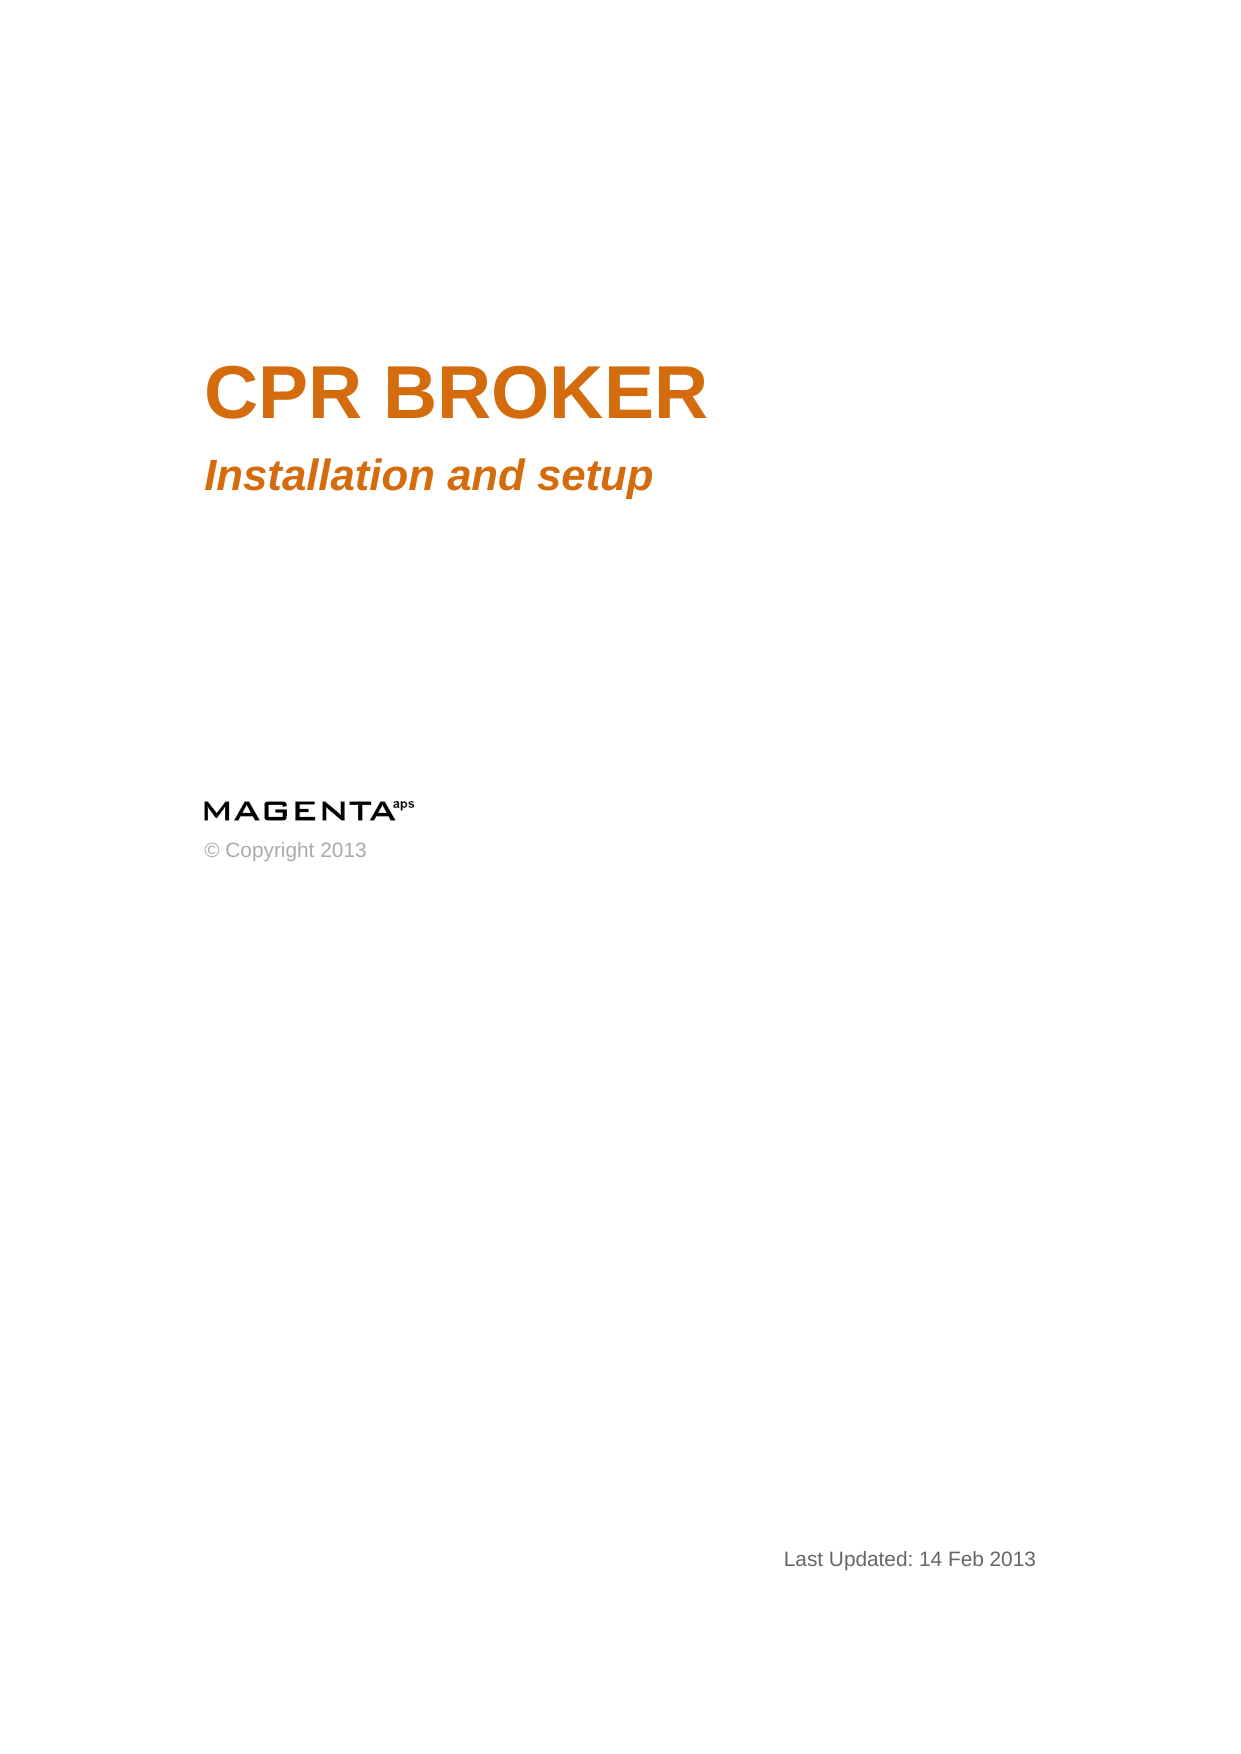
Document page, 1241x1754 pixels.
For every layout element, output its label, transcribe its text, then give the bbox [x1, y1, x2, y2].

title CPR Broker [204, 348, 1036, 434]
text © Copyright 2013 [204, 837, 1036, 861]
text Last Updated: 14 Feb 2013 [204, 1543, 1036, 1572]
subtitle Installation and setup [204, 449, 1036, 499]
